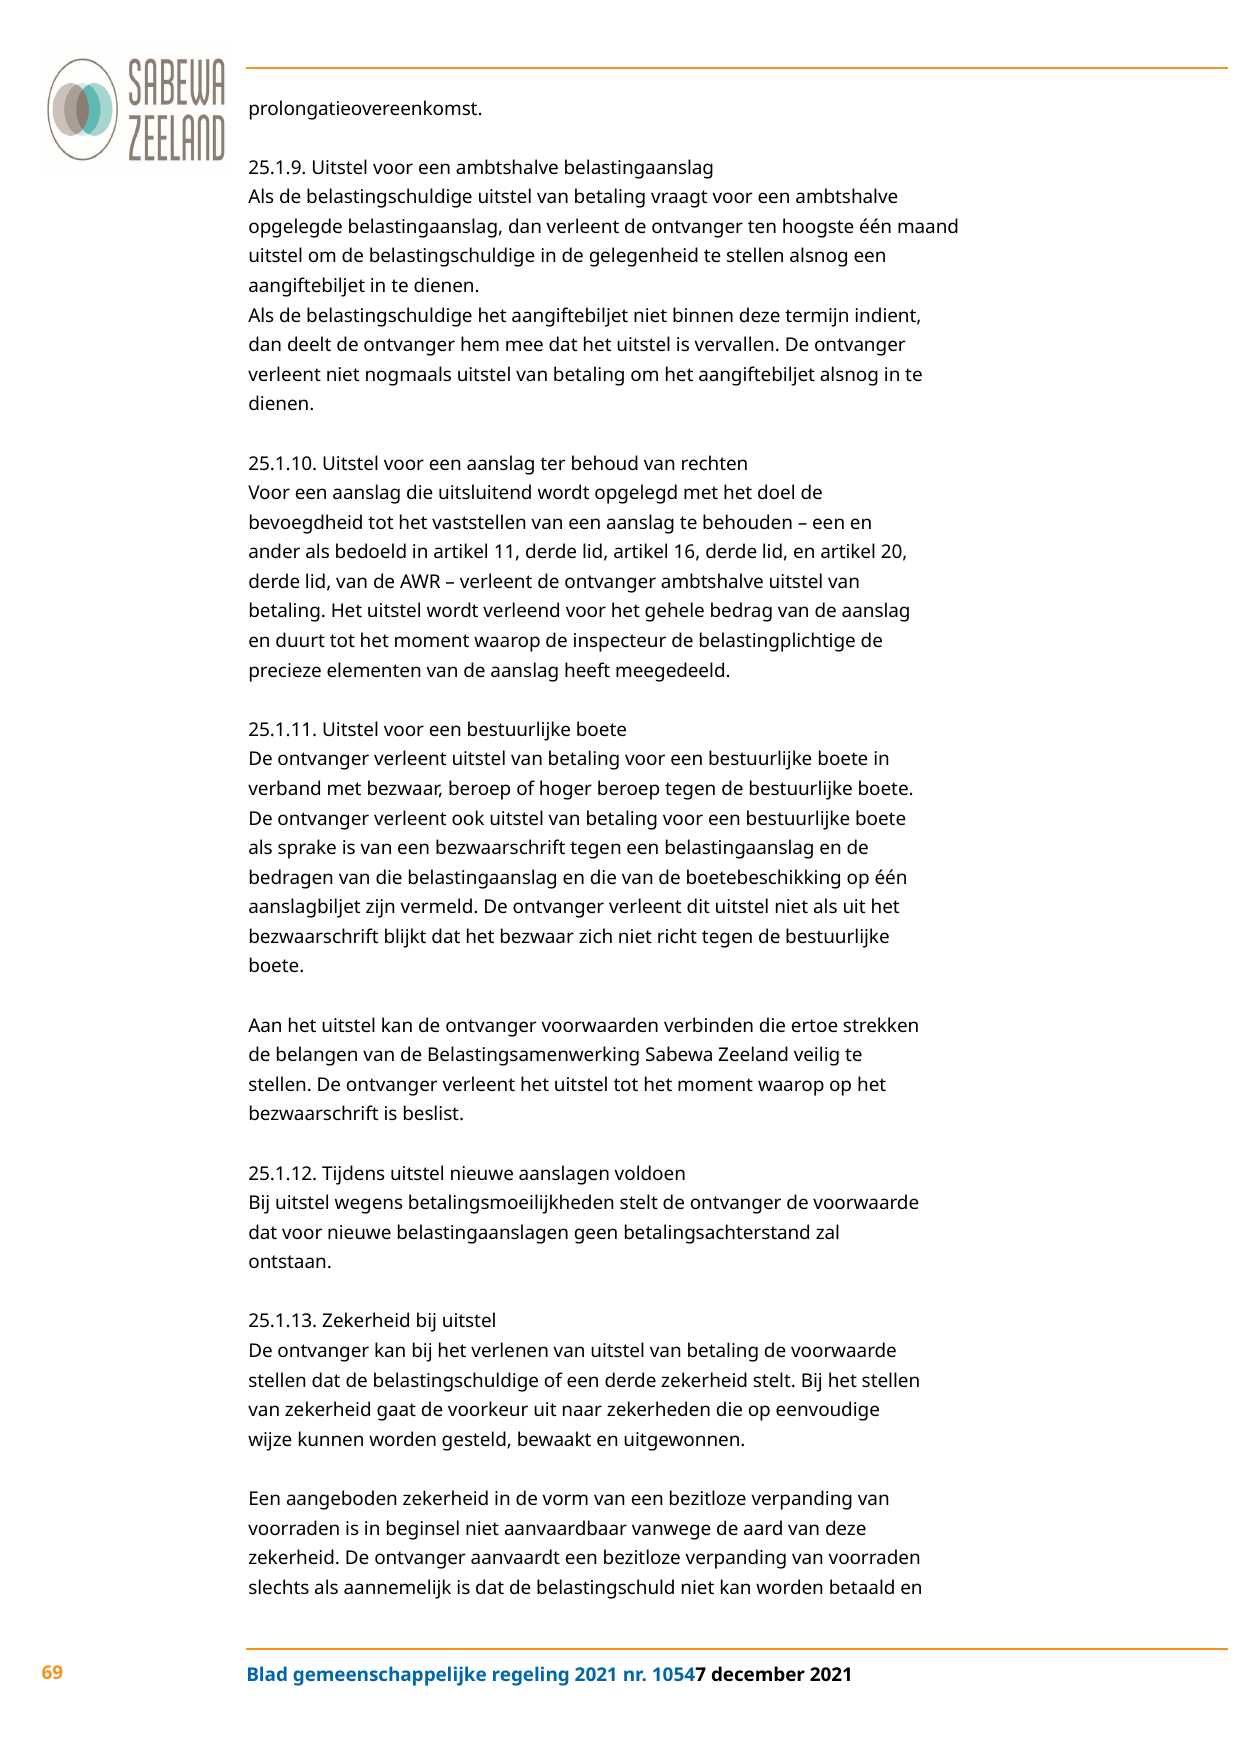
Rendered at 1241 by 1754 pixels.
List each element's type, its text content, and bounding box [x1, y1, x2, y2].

text Aan het uitstel kan de ontvanger voorwaarden verbinden die ertoe strekken [248, 1012, 1152, 1038]
text Een aangeboden zekerheid in de vorm van een bezitloze verpanding van [248, 1485, 1152, 1511]
text derde lid, van de AWR – verleent de ontvanger ambtshalve uitstel van [248, 568, 1152, 594]
text stellen. De ontvanger verleent het uitstel tot het moment waarop op het [248, 1071, 1152, 1097]
text precieze elementen van de aanslag heeft meegedeeld. [248, 657, 1152, 683]
text ander als bedoeld in artikel 11, derde lid, artikel 16, derde lid, en artikel 20, [248, 538, 1152, 564]
text verband met bezwaar, beroep of hoger beroep tegen de bestuurlijke boete. [248, 775, 1152, 801]
text dienen. [248, 391, 1152, 416]
text Bij uitstel wegens betalingsmoeilijkheden stelt de ontvanger de voorwaarde [248, 1189, 1152, 1215]
text Voor een aanslag die uitsluitend wordt opgelegd met het doel de [248, 479, 1152, 505]
text De ontvanger kan bij het verlenen van uitstel van betaling de voorwaarde [248, 1337, 1152, 1363]
text prolongatieovereenkomst. [248, 95, 1152, 121]
text als sprake is van een bezwaarschrift tegen een belastingaanslag en de [248, 834, 1152, 860]
text dan deelt de ontvanger hem mee dat het uitstel is vervallen. De ontvanger [248, 331, 1152, 357]
text verleent niet nogmaals uitstel van betaling om het aangiftebiljet alsnog in te [248, 361, 1152, 387]
text stellen dat de belastingschuldige of een derde zekerheid stelt. Bij het stellen [248, 1367, 1152, 1393]
text slechts als aannemelijk is dat de belastingschuld niet kan worden betaald en [248, 1574, 1152, 1600]
text wijze kunnen worden gesteld, bewaakt en uitgewonnen. [248, 1426, 1152, 1452]
text 25.1.9. Uitstel voor een ambtshalve belastingaanslag [248, 154, 1152, 180]
text zekerheid. De ontvanger aanvaardt een bezitloze verpanding van voorraden [248, 1544, 1152, 1570]
text bevoegdheid tot het vaststellen van een aanslag te behouden – een en [248, 509, 1152, 535]
text opgelegde belastingaanslag, dan verleent de ontvanger ten hoogste één maand [248, 213, 1152, 239]
text bezwaarschrift is beslist. [248, 1101, 1152, 1126]
text de belangen van de Belastingsamenwerking Sabewa Zeeland veilig te [248, 1041, 1152, 1067]
text uitstel om de belastingschuldige in de gelegenheid te stellen alsnog een [248, 243, 1152, 268]
text aangiftebiljet in te dienen. [248, 272, 1152, 298]
text 25.1.13. Zekerheid bij uitstel [248, 1308, 1152, 1333]
text betaling. Het uitstel wordt verleend voor het gehele bedrag van de aanslag [248, 598, 1152, 623]
text en duurt tot het moment waarop de inspecteur de belastingplichtige de [248, 627, 1152, 653]
text bezwaarschrift blijkt dat het bezwaar zich niet richt tegen de bestuurlijke [248, 923, 1152, 949]
text aanslagbiljet zijn vermeld. De ontvanger verleent dit uitstel niet als uit het [248, 893, 1152, 919]
text voorraden is in beginsel niet aanvaardbaar vanwege de aard van deze [248, 1515, 1152, 1541]
text 25.1.10. Uitstel voor een aanslag ter behoud van rechten [248, 450, 1152, 476]
text De ontvanger verleent ook uitstel van betaling voor een bestuurlijke boete [248, 805, 1152, 831]
text 25.1.11. Uitstel voor een bestuurlijke boete [248, 716, 1152, 742]
text ontstaan. [248, 1248, 1152, 1274]
text Als de belastingschuldige uitstel van betaling vraagt voor een ambtshalve [248, 183, 1152, 209]
text bedragen van die belastingaanslag en die van de boetebeschikking op één [248, 864, 1152, 890]
text Als de belastingschuldige het aangiftebiljet niet binnen deze termijn indient, [248, 302, 1152, 328]
text 25.1.12. Tijdens uitstel nieuwe aanslagen voldoen [248, 1160, 1152, 1186]
text De ontvanger verleent uitstel van betaling voor een bestuurlijke boete in [248, 746, 1152, 771]
picture [41, 47, 231, 172]
text boete. [248, 953, 1152, 978]
text dat voor nieuwe belastingaanslagen geen betalingsachterstand zal [248, 1219, 1152, 1245]
text van zekerheid gaat de voorkeur uit naar zekerheden die op eenvoudige [248, 1396, 1152, 1422]
